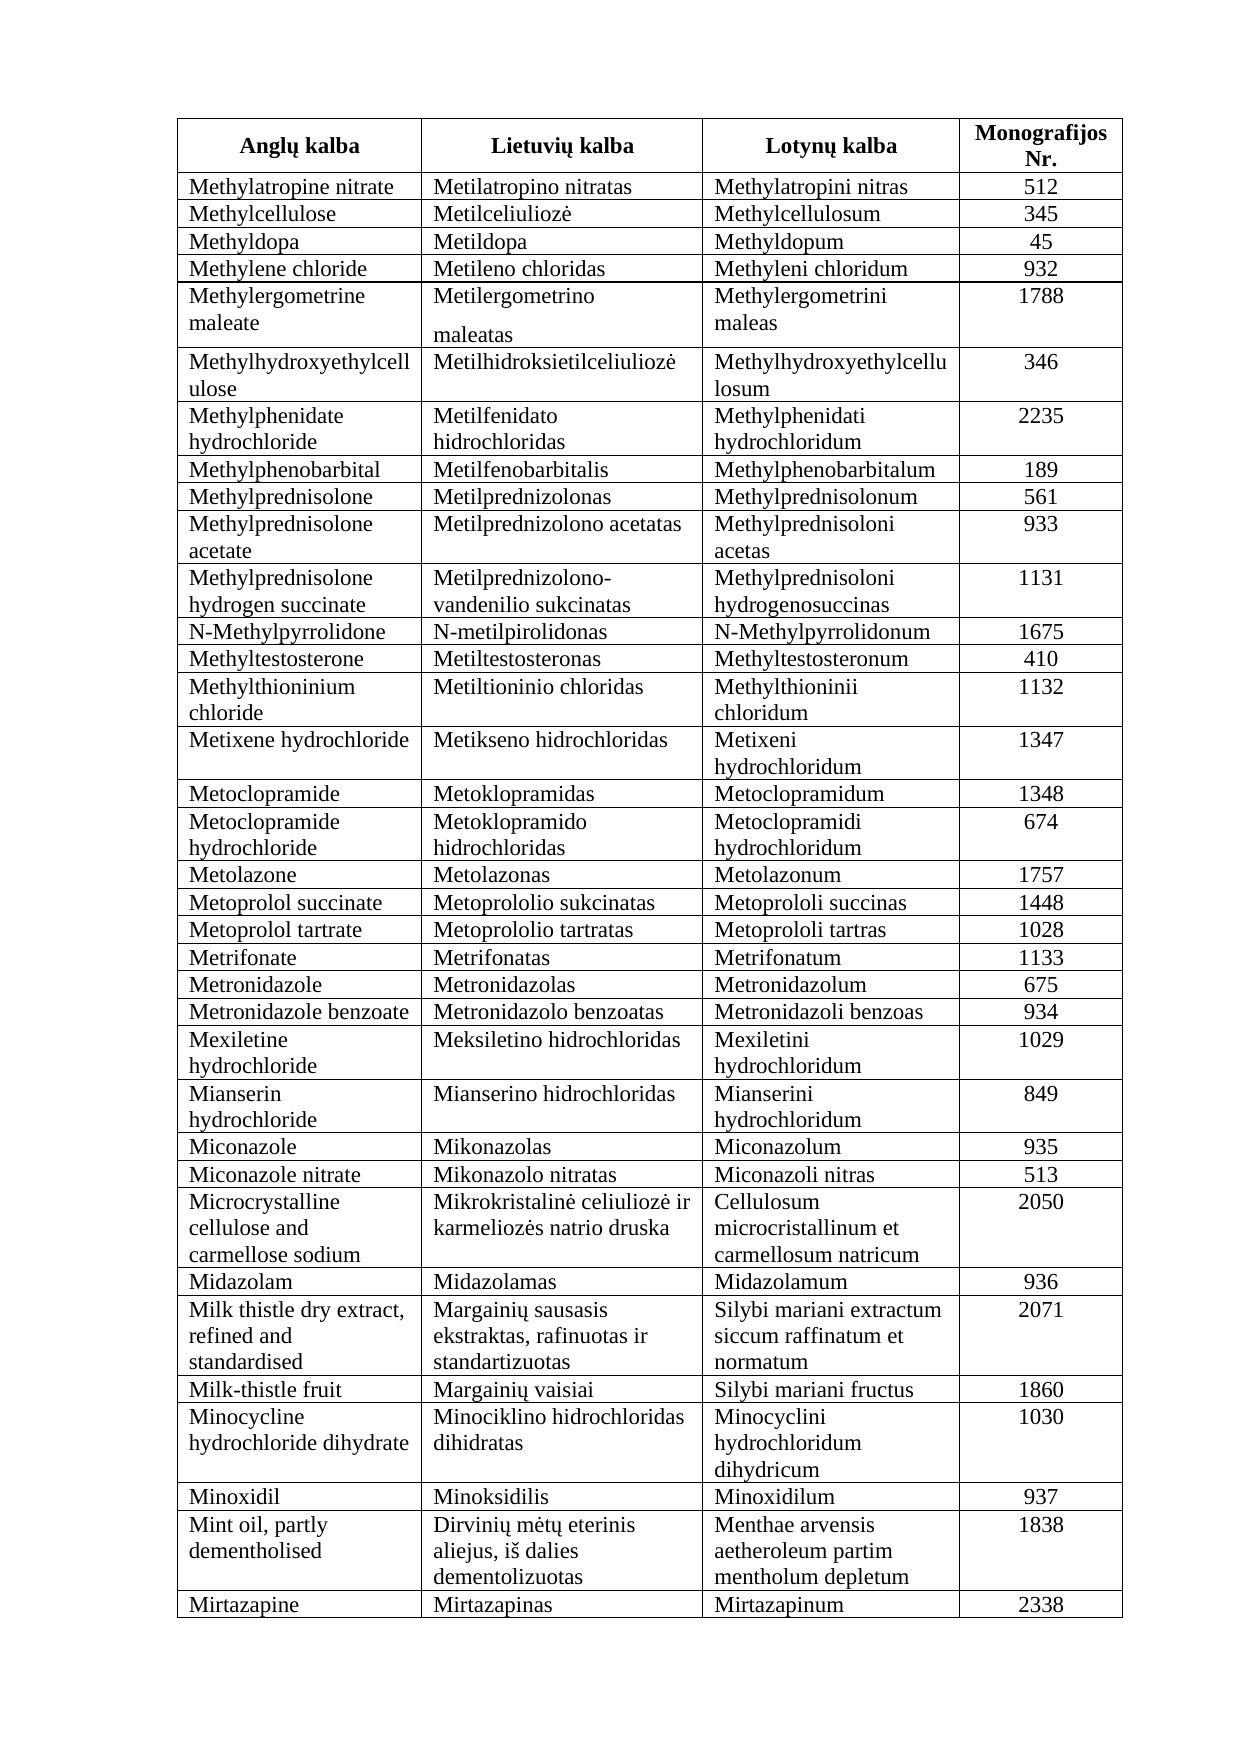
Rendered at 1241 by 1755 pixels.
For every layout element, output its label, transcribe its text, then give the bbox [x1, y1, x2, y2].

table_cell Metilergometrino maleatas [422, 283, 702, 347]
table_cell 2071 [960, 1296, 1122, 1375]
table_header Lietuvių kalba [422, 119, 702, 172]
table_cell Metoklopramido hidrochloridas [422, 808, 702, 860]
table_cell Mianserin hydrochloride [178, 1080, 421, 1132]
table_cell Metoclopramide hydrochloride [178, 808, 421, 860]
table_cell 345 [960, 200, 1122, 227]
table_cell Metileno chloridas [422, 255, 702, 281]
table_cell 189 [960, 456, 1122, 482]
table_cell Metoclopramidi hydrochloridum [703, 808, 959, 860]
table_cell Metoprololio tartratas [422, 916, 702, 943]
table_cell 934 [960, 999, 1122, 1025]
table_cell Methyldopum [703, 228, 959, 254]
table_cell 1675 [960, 618, 1122, 644]
table_cell Minociklino hidrochloridas dihidratas [422, 1403, 702, 1482]
table_cell 410 [960, 645, 1122, 672]
table_cell 2338 [960, 1591, 1122, 1617]
table_cell Methylphenidati hydrochloridum [703, 402, 959, 455]
table_cell Metixeni hydrochloridum [703, 727, 959, 779]
table_cell Methylprednisolone acetate [178, 511, 421, 563]
table_cell 1788 [960, 283, 1122, 347]
table_cell Mirtazapine [178, 1591, 421, 1617]
table_cell Margainių sausasis ekstraktas, rafinuotas ir standartizuotas [422, 1296, 702, 1375]
table_cell Metoprolol tartrate [178, 916, 421, 943]
table_cell Miconazole [178, 1133, 421, 1160]
table_cell Metoprolol succinate [178, 889, 421, 915]
table_cell 1132 [960, 673, 1122, 726]
table_header Monografijos Nr. [960, 119, 1122, 172]
table_cell Miconazoli nitras [703, 1161, 959, 1187]
table_cell Methyltestosteronum [703, 645, 959, 672]
table_cell Menthae arvensis aetheroleum partim mentholum depletum [703, 1511, 959, 1590]
table_cell Mianserini hydrochloridum [703, 1080, 959, 1132]
table_cell Metiltioninio chloridas [422, 673, 702, 726]
table_cell N-Methylpyrrolidonum [703, 618, 959, 644]
table_cell Metolazonum [703, 861, 959, 888]
table_cell Minoxidilum [703, 1483, 959, 1509]
table_cell Minocyclini hydrochloridum dihydricum [703, 1403, 959, 1482]
table_cell Metronidazolum [703, 971, 959, 997]
table_cell Metronidazole [178, 971, 421, 997]
table_cell Mikonazolo nitratas [422, 1161, 702, 1187]
table_cell Metronidazolo benzoatas [422, 999, 702, 1025]
table_cell Methylphenobarbitalum [703, 456, 959, 482]
table_cell Metoklopramidas [422, 780, 702, 807]
table_cell Metoprololio sukcinatas [422, 889, 702, 915]
table_cell N-Methylpyrrolidone [178, 618, 421, 644]
table_cell Silybi mariani extractum siccum raffinatum et normatum [703, 1296, 959, 1375]
table_cell Metrifonate [178, 944, 421, 970]
table_cell Methylhydroxyethylcellulosum [703, 348, 959, 401]
table_cell Milk-thistle fruit [178, 1376, 421, 1402]
table_header Lotynų kalba [703, 119, 959, 172]
table_cell Metoclopramide [178, 780, 421, 807]
table_cell Metrifonatas [422, 944, 702, 970]
table_cell N-metilpirolidonas [422, 618, 702, 644]
table_cell Mianserino hidrochloridas [422, 1080, 702, 1132]
table_cell 1348 [960, 780, 1122, 807]
table_cell Metilprednizolono acetatas [422, 511, 702, 563]
table_cell Mirtazapinas [422, 1591, 702, 1617]
table_cell 1133 [960, 944, 1122, 970]
table_cell 1030 [960, 1403, 1122, 1482]
table_cell Mexiletine hydrochloride [178, 1026, 421, 1078]
table_cell Methylatropine nitrate [178, 173, 421, 199]
table_cell Mikonazolas [422, 1133, 702, 1160]
table_cell 512 [960, 173, 1122, 199]
table_cell 1347 [960, 727, 1122, 779]
table_cell 561 [960, 483, 1122, 509]
table_cell Margainių vaisiai [422, 1376, 702, 1402]
table_cell 849 [960, 1080, 1122, 1132]
table_cell Methylprednisolone hydrogen succinate [178, 564, 421, 617]
table_cell Metilprednizolonas [422, 483, 702, 509]
table_cell Methylphenobarbital [178, 456, 421, 482]
table_cell Methylprednisolone [178, 483, 421, 509]
table_cell Metilceliuliozė [422, 200, 702, 227]
table_cell Miconazole nitrate [178, 1161, 421, 1187]
table_cell 1838 [960, 1511, 1122, 1590]
table_cell Metilatropino nitratas [422, 173, 702, 199]
table_cell Methylprednisolonum [703, 483, 959, 509]
table_cell Metoclopramidum [703, 780, 959, 807]
table_cell Minocycline hydrochloride dihydrate [178, 1403, 421, 1482]
table_cell Methylprednisoloni acetas [703, 511, 959, 563]
table_cell Metildopa [422, 228, 702, 254]
table_cell Metronidazole benzoate [178, 999, 421, 1025]
table_cell Methylprednisoloni hydrogenosuccinas [703, 564, 959, 617]
table_cell Silybi mariani fructus [703, 1376, 959, 1402]
table_cell Mirtazapinum [703, 1591, 959, 1617]
table_cell Mexiletini hydrochloridum [703, 1026, 959, 1078]
table_cell 932 [960, 255, 1122, 281]
table_cell Minoksidilis [422, 1483, 702, 1509]
table_cell Methylergometrini maleas [703, 283, 959, 347]
table_cell Metilhidroksietilceliuliozė [422, 348, 702, 401]
table_cell 675 [960, 971, 1122, 997]
table_cell Methylthioninii chloridum [703, 673, 959, 726]
table_cell Methylatropini nitras [703, 173, 959, 199]
table_cell 2235 [960, 402, 1122, 455]
table_cell 1860 [960, 1376, 1122, 1402]
table_cell 674 [960, 808, 1122, 860]
table_cell Metronidazoli benzoas [703, 999, 959, 1025]
table_cell Methyltestosterone [178, 645, 421, 672]
table_cell 937 [960, 1483, 1122, 1509]
table_cell Methylcellulose [178, 200, 421, 227]
table_cell Metilprednizolono-vandenilio sukcinatas [422, 564, 702, 617]
table_cell Milk thistle dry extract, refined and standardised [178, 1296, 421, 1375]
table_cell Metronidazolas [422, 971, 702, 997]
table_cell Methylene chloride [178, 255, 421, 281]
table_cell Methyldopa [178, 228, 421, 254]
table_cell Metoprololi succinas [703, 889, 959, 915]
table_cell Dirvinių mėtų eterinis aliejus, iš dalies dementolizuotas [422, 1511, 702, 1590]
table_cell Metilfenobarbitalis [422, 456, 702, 482]
table_cell 935 [960, 1133, 1122, 1160]
table_cell Mikrokristalinė celiuliozė ir karmeliozės natrio druska [422, 1188, 702, 1267]
table_cell Metolazonas [422, 861, 702, 888]
table_cell 2050 [960, 1188, 1122, 1267]
table_cell 1131 [960, 564, 1122, 617]
table_cell Cellulosum microcristallinum et carmellosum natricum [703, 1188, 959, 1267]
table_cell Metolazone [178, 861, 421, 888]
table_cell Microcrystalline cellulose and carmellose sodium [178, 1188, 421, 1267]
table_cell Mint oil, partly dementholised [178, 1511, 421, 1590]
table_cell Metixene hydrochloride [178, 727, 421, 779]
table_cell 1448 [960, 889, 1122, 915]
table_cell 1029 [960, 1026, 1122, 1078]
table_cell Methylphenidate hydrochloride [178, 402, 421, 455]
table_cell Midazolamas [422, 1268, 702, 1294]
table_cell Metiltestosteronas [422, 645, 702, 672]
table_cell Meksiletino hidrochloridas [422, 1026, 702, 1078]
table_cell Metilfenidato hidrochloridas [422, 402, 702, 455]
table_cell 933 [960, 511, 1122, 563]
table_cell 1757 [960, 861, 1122, 888]
table_cell Methylthioninium chloride [178, 673, 421, 726]
table_header Anglų kalba [178, 119, 421, 172]
table_cell Methylergometrine maleate [178, 283, 421, 347]
table_cell 513 [960, 1161, 1122, 1187]
table_cell Metoprololi tartras [703, 916, 959, 943]
table_cell Miconazolum [703, 1133, 959, 1160]
table_cell 346 [960, 348, 1122, 401]
table_cell 1028 [960, 916, 1122, 943]
table_cell 936 [960, 1268, 1122, 1294]
table_cell Methylhydroxyethylcellulose [178, 348, 421, 401]
table_cell Midazolam [178, 1268, 421, 1294]
table_cell Methylcellulosum [703, 200, 959, 227]
table_cell Minoxidil [178, 1483, 421, 1509]
table_cell Metrifonatum [703, 944, 959, 970]
table_cell Metikseno hidrochloridas [422, 727, 702, 779]
table_cell Methyleni chloridum [703, 255, 959, 281]
table_cell Midazolamum [703, 1268, 959, 1294]
table_cell 45 [960, 228, 1122, 254]
